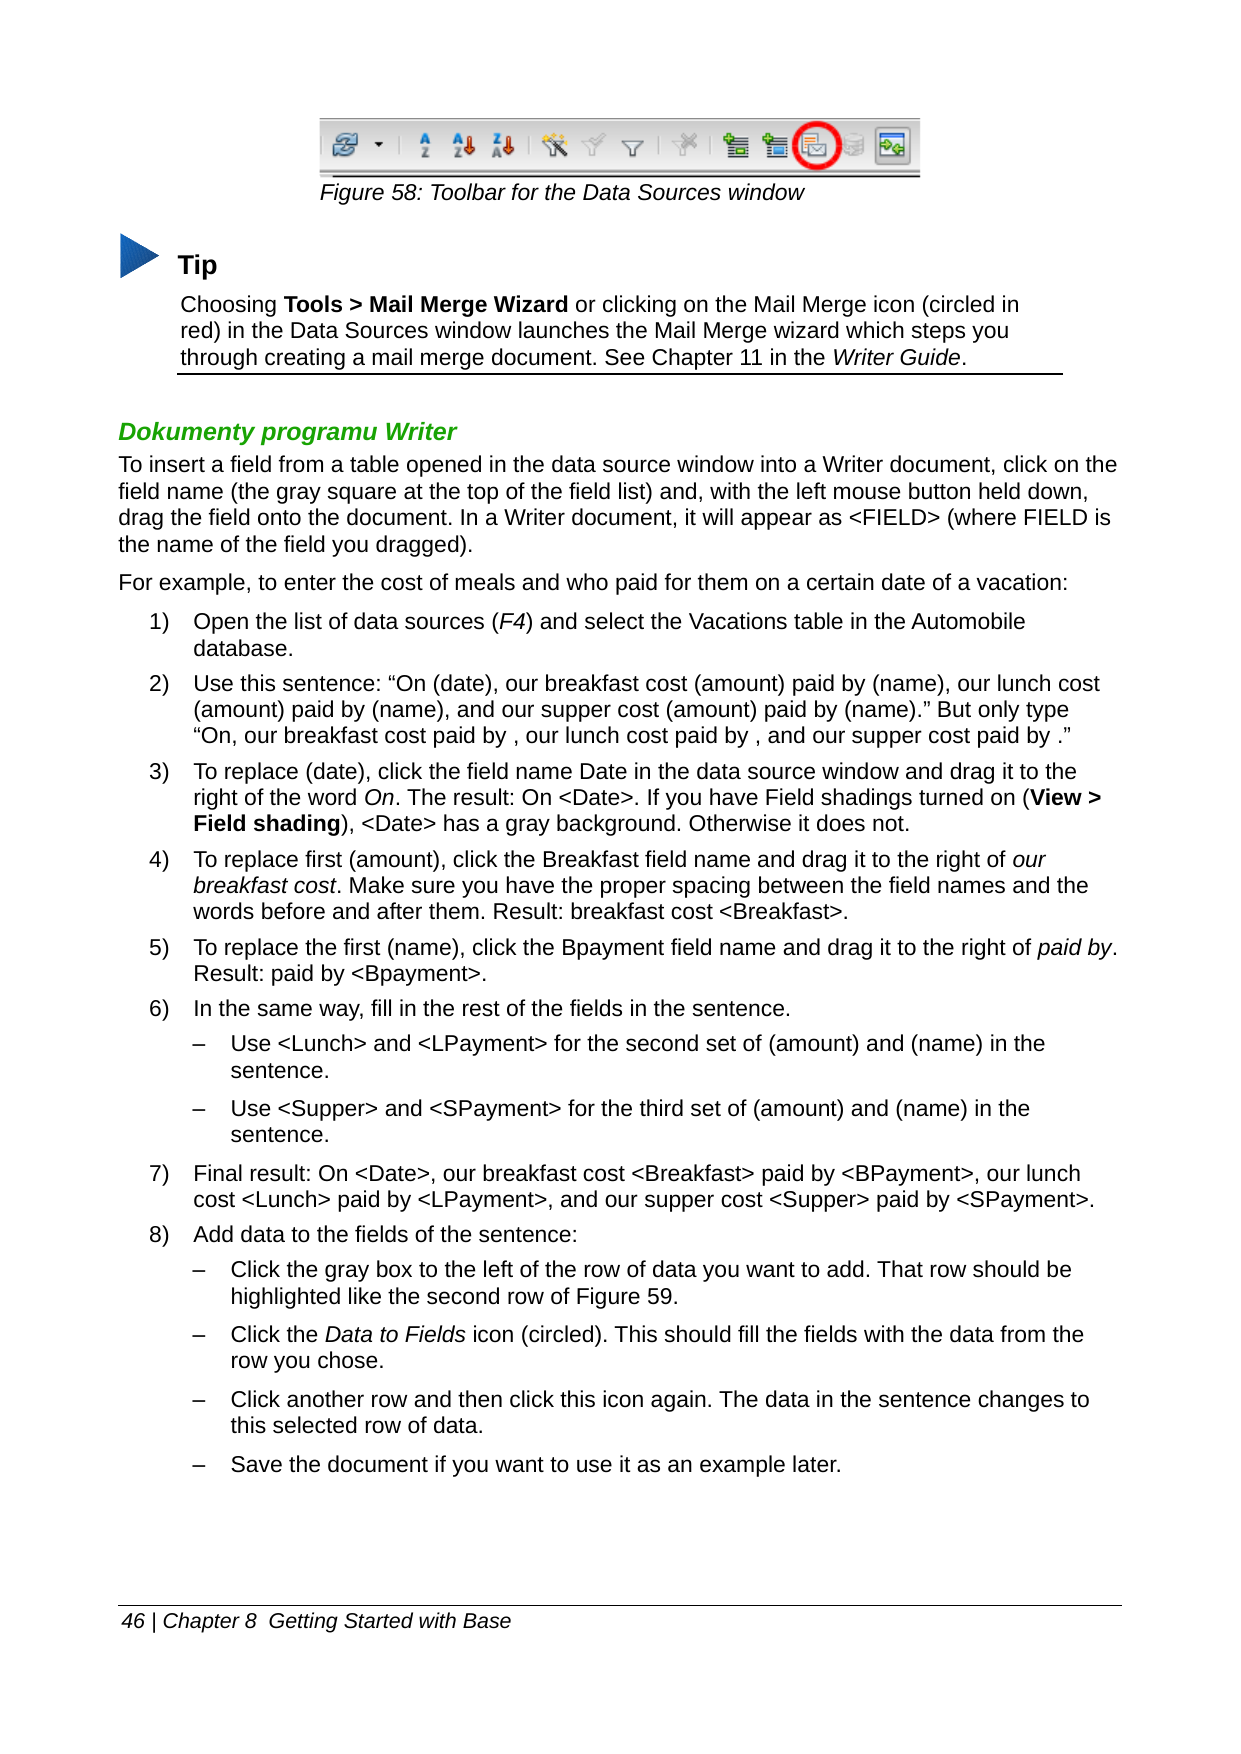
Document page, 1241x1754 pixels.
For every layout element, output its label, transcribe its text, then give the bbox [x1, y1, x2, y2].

list Use <Lunch> and <LPayment> for the second set of (amount) and (name) in the sentence. [192, 1030, 1122, 1083]
subtitle Dokumenty programu Writer [118, 417, 1122, 446]
list Click the gray box to the left of the row of data you want to add. That row should be highlighted like the second row of Figure 59. [192, 1256, 1122, 1309]
text Figure 58: Toolbar for the Data Sources window [319, 179, 921, 205]
list Use this sentence: “On (date), our breakfast cost (amount) paid by (name), our lunch cost (amount) paid by (name), and our supper cost (amount) paid by (name).” But only type “On, our breakfast cost paid by , our lunch cost paid by , and our supper cost paid by .” [169, 670, 1122, 749]
list To replace (date), click the field name Date in the data source window and drag it to the right of the word On. The result: On <Date>. If you have Field shadings turned on (View > Field shading), <Date> has a gray background. Otherwise it does not. [169, 758, 1122, 837]
subtitle Tip [118, 231, 1122, 280]
list Click another row and then click this icon again. The data in the sentence changes to this selected row of data. [192, 1386, 1122, 1438]
list Use <Supper> and <SPayment> for the third set of (amount) and (name) in the sentence. [192, 1095, 1122, 1148]
list To replace first (amount), click the Breakfast field name and drag it to the right of our breakfast cost. Make sure you have the proper spacing between the field names and the words before and after them. Result: breakfast cost <Breakfast>. [169, 846, 1122, 925]
text For example, to enter the cost of meals and who paid for them on a certain date of a vacation: [118, 569, 1122, 596]
list Click the Data to Fields icon (circled). This should fill the fields with the data from the row you chose. [192, 1321, 1122, 1374]
list Final result: On <Date>, our breakfast cost <Breakfast> paid by <BPayment>, our lunch cost <Lunch> paid by <LPayment>, and our supper cost <Supper> paid by <SPayment>. [169, 1160, 1122, 1212]
list To replace the first (name), click the Bpayment field name and drag it to the right of paid by. Result: paid by <Bpayment>. [169, 933, 1122, 986]
text Choosing Tools > Mail Merge Wizard or clicking on the Mail Merge icon (circled in red) in the Data Sources window launches the Mail Merge wizard which steps you through creating a mail merge document. See Chapter 11 in the Writer Guide. [177, 288, 1063, 373]
list In the same way, fill in the rest of the fields in the sentence. [169, 995, 1122, 1021]
list Save the document if you want to use it as an example later. [192, 1451, 1122, 1477]
list Add data to the fields of the sentence: [169, 1221, 1122, 1248]
picture [319, 118, 921, 179]
list Open the list of data sources (F4) and select the Vacations table in the Automobile database. [169, 608, 1122, 661]
text To insert a field from a table opened in the data source window into a Writer document, click on the field name (the gray square at the top of the field list) and, with the left mouse button held down, drag the field onto the document. In a Writer document, it will appear as <FIELD> (where FIELD is the name of the field you dragged). [118, 451, 1122, 557]
